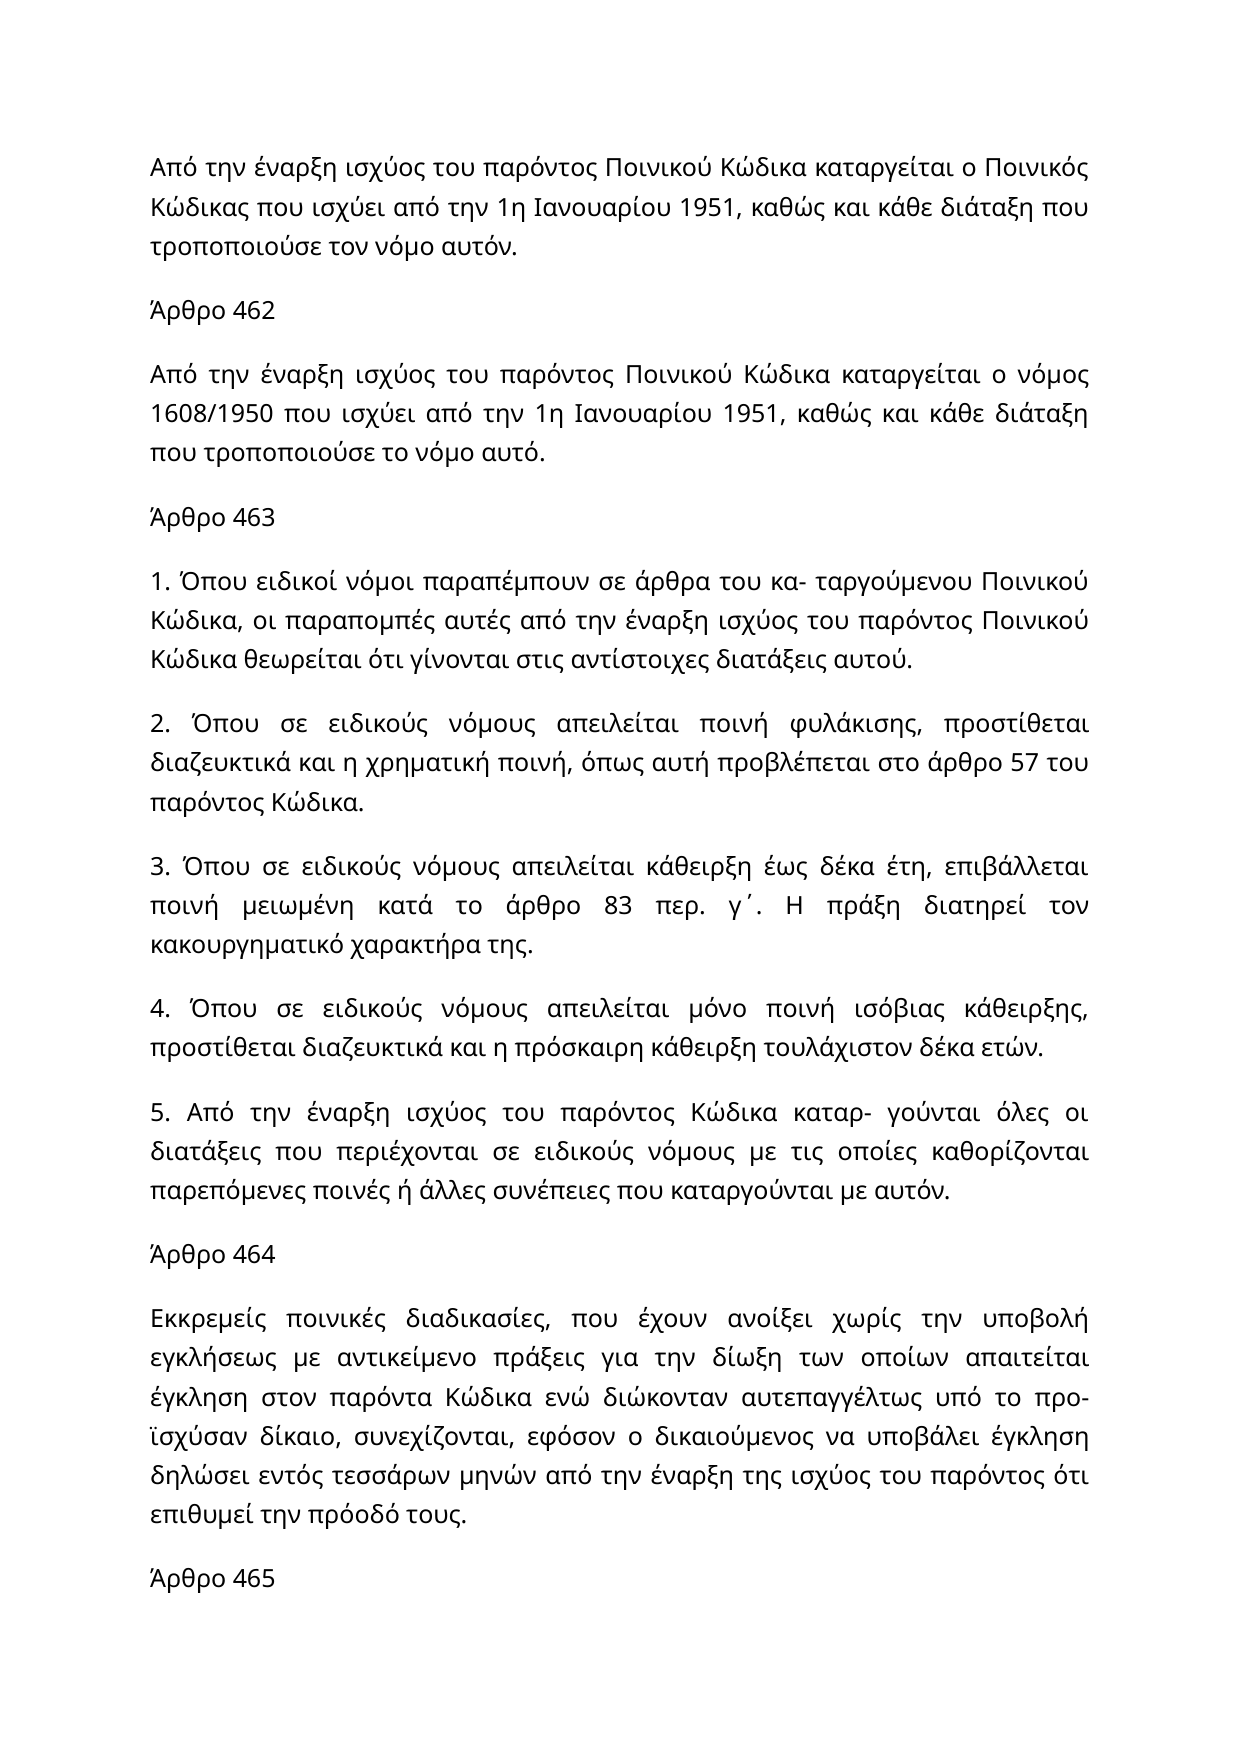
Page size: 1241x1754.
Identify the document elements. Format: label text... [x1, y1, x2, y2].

text Άρθρο 463 [150, 499, 1090, 533]
text Άρθρο 464 [150, 1237, 1090, 1271]
text Από την έναρξη ισχύος του παρόντος Ποινικού Κώδικα καταργείται ο Ποινικός Κώδικας που ισχύει από την 1η Ιανουαρίου 1951, καθώς και κάθε διάταξη που τροποποιούσε τον νόμο αυτόν. [150, 150, 1090, 262]
text 4. Όπου σε ειδικούς νόμους απειλείται μόνο ποινή ισόβιας κάθειρξης, προστίθεται διαζευκτικά και η πρόσκαιρη κάθειρξη τουλάχιστον δέκα ετών. [150, 991, 1090, 1064]
text Άρθρο 465 [150, 1561, 1090, 1595]
text 2. Όπου σε ειδικούς νόμους απειλείται ποινή φυλάκισης, προστίθεται διαζευκτικά και η χρηματική ποινή, όπως αυτή προβλέπεται στο άρθρο 57 του παρόντος Κώδικα. [150, 706, 1090, 818]
text Άρθρο 462 [150, 292, 1090, 327]
text 1. Όπου ειδικοί νόμοι παραπέμπουν σε άρθρα του κα- ταργούμενου Ποινικού Κώδικα, οι παραπομπές αυτές από την έναρξη ισχύος του παρόντος Ποινικού Κώδικα θεωρείται ότι γίνονται στις αντίστοιχες διατάξεις αυτού. [150, 563, 1090, 676]
text 3. Όπου σε ειδικούς νόμους απειλείται κάθειρξη έως δέκα έτη, επιβάλλεται ποινή μειωμένη κατά το άρθρο 83 περ. γ΄. Η πράξη διατηρεί τον κακουργηματικό χαρακτήρα της. [150, 848, 1090, 961]
text Από την έναρξη ισχύος του παρόντος Ποινικού Κώδικα καταργείται ο νόμος 1608/1950 που ισχύει από την 1η Ιανουαρίου 1951, καθώς και κάθε διάταξη που τροποποιούσε το νόμο αυτό. [150, 357, 1090, 469]
text Εκκρεμείς ποινικές διαδικασίες, που έχουν ανοίξει χωρίς την υποβολή εγκλήσεως με αντικείμενο πράξεις για την δίωξη των οποίων απαιτείται έγκληση στον παρόντα Κώδικα ενώ διώκονταν αυτεπαγγέλτως υπό το προ- ϊσχύσαν δίκαιο, συνεχίζονται, εφόσον ο δικαιούμενος να υποβάλει έγκληση δηλώσει εντός τεσσάρων μηνών από την έναρξη της ισχύος του παρόντος ότι επιθυμεί την πρόοδό τους. [150, 1301, 1090, 1531]
text 5. Από την έναρξη ισχύος του παρόντος Κώδικα καταρ- γούνται όλες οι διατάξεις που περιέχονται σε ειδικούς νόμους με τις οποίες καθορίζονται παρεπόμενες ποινές ή άλλες συνέπειες που καταργούνται με αυτόν. [150, 1094, 1090, 1207]
